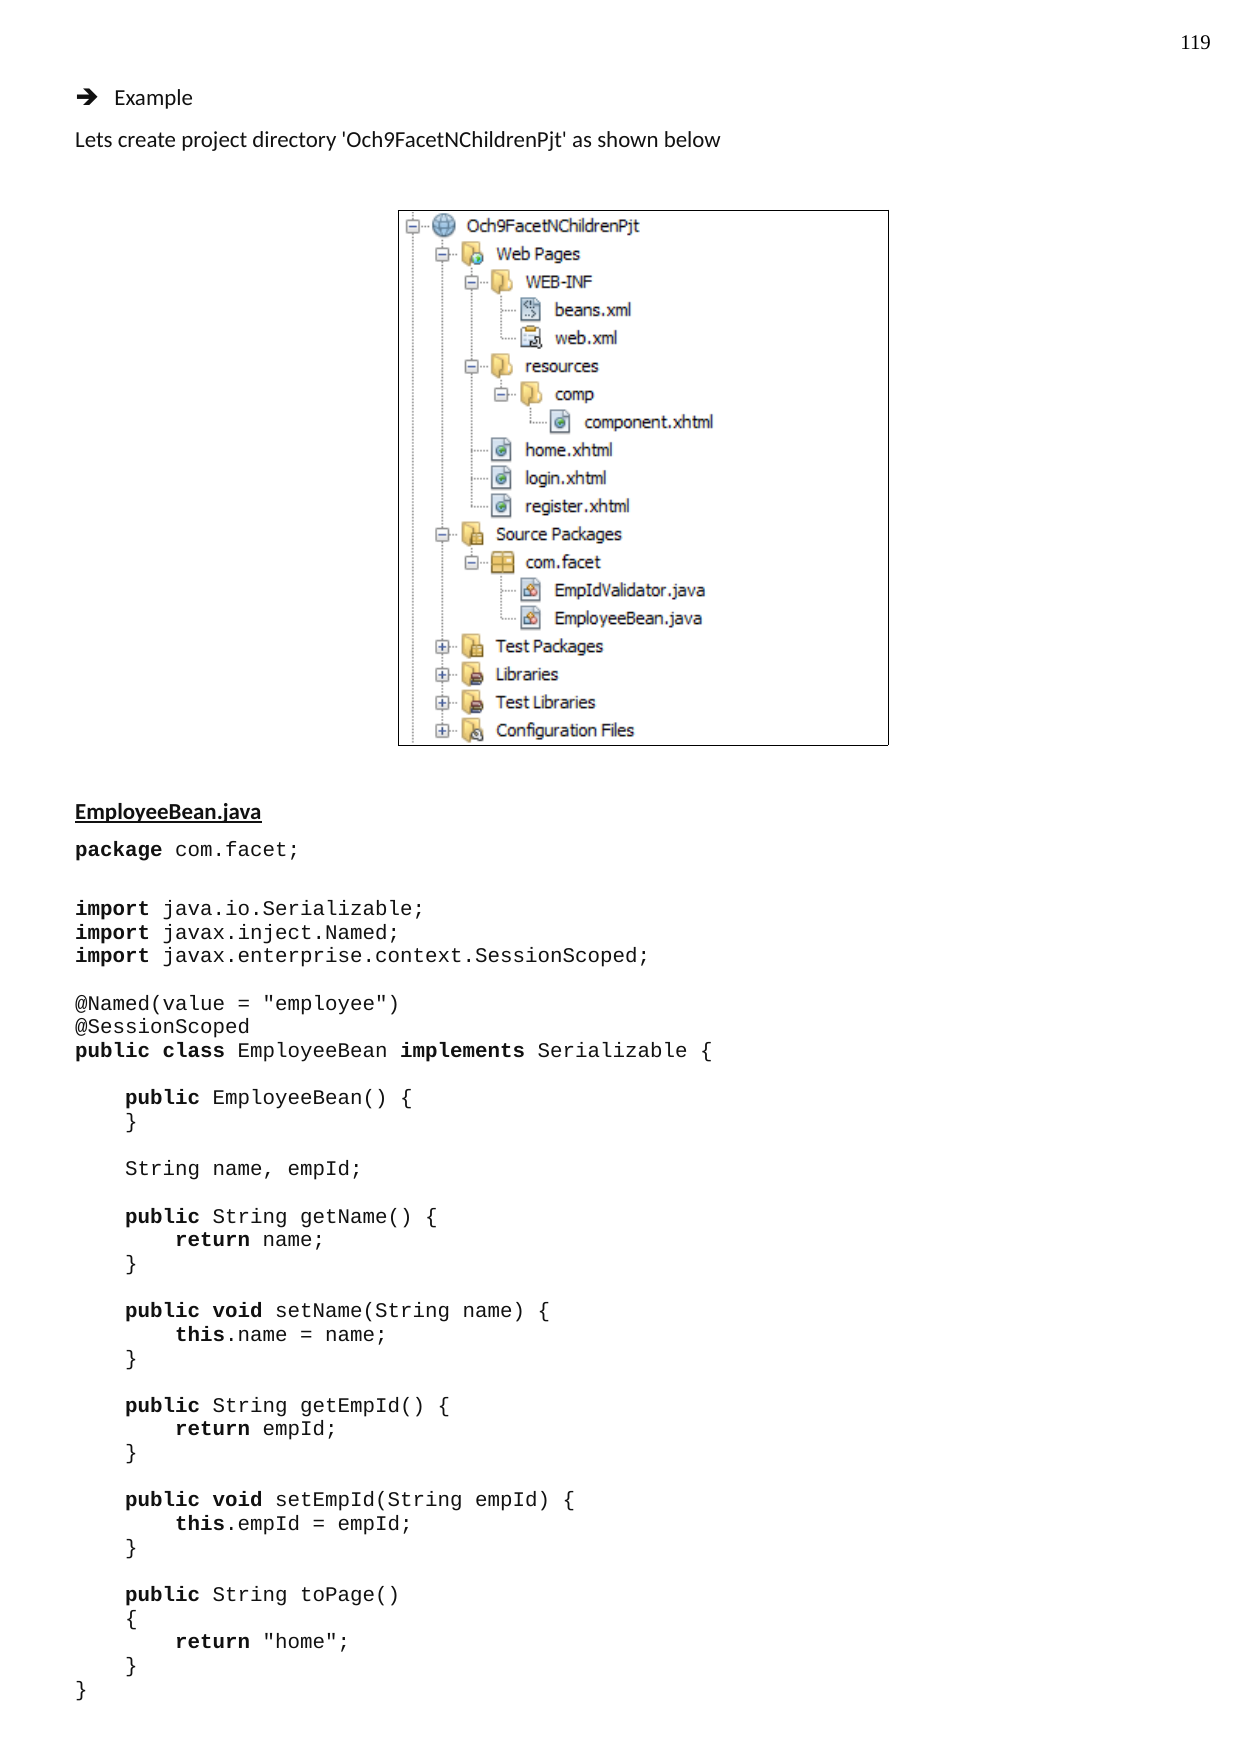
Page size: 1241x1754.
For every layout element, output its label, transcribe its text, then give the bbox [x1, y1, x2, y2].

text package com.facet; [75, 839, 1211, 863]
text } [75, 1253, 1211, 1277]
text this.name = name; [75, 1324, 1211, 1347]
text } [75, 1111, 1211, 1135]
text } [75, 1678, 1211, 1702]
text public void setName(String name) { [75, 1300, 1211, 1324]
text return name; [75, 1229, 1211, 1253]
text } [75, 1347, 1211, 1371]
text String name, empId; [75, 1158, 1211, 1182]
text @SessionScoped [75, 1016, 1211, 1040]
text public String getEmpId() { [75, 1395, 1211, 1418]
text Lets create project directory 'Och9FacetNChildrenPjt' as shown below [75, 126, 1211, 153]
list Example [75, 83, 1211, 112]
text } [75, 1442, 1211, 1466]
text { [75, 1608, 1211, 1631]
text import javax.enterprise.context.SessionScoped; [75, 946, 1211, 969]
text return "home"; [75, 1631, 1211, 1655]
text return empId; [75, 1418, 1211, 1442]
text import java.io.Serializable; [75, 898, 1211, 922]
text import javax.inject.Named; [75, 922, 1211, 946]
text EmployeeBean.java [75, 797, 1211, 825]
text this.empId = empId; [75, 1513, 1211, 1537]
text public class EmployeeBean implements Serializable { [75, 1040, 1211, 1064]
text } [75, 1655, 1211, 1678]
text public String toPage() [75, 1584, 1211, 1608]
text public void setEmpId(String empId) { [75, 1489, 1211, 1513]
text public String getName() { [75, 1206, 1211, 1229]
text public EmployeeBean() { [75, 1087, 1211, 1111]
text } [75, 1537, 1211, 1560]
text @Named(value = "employee") [75, 993, 1211, 1016]
